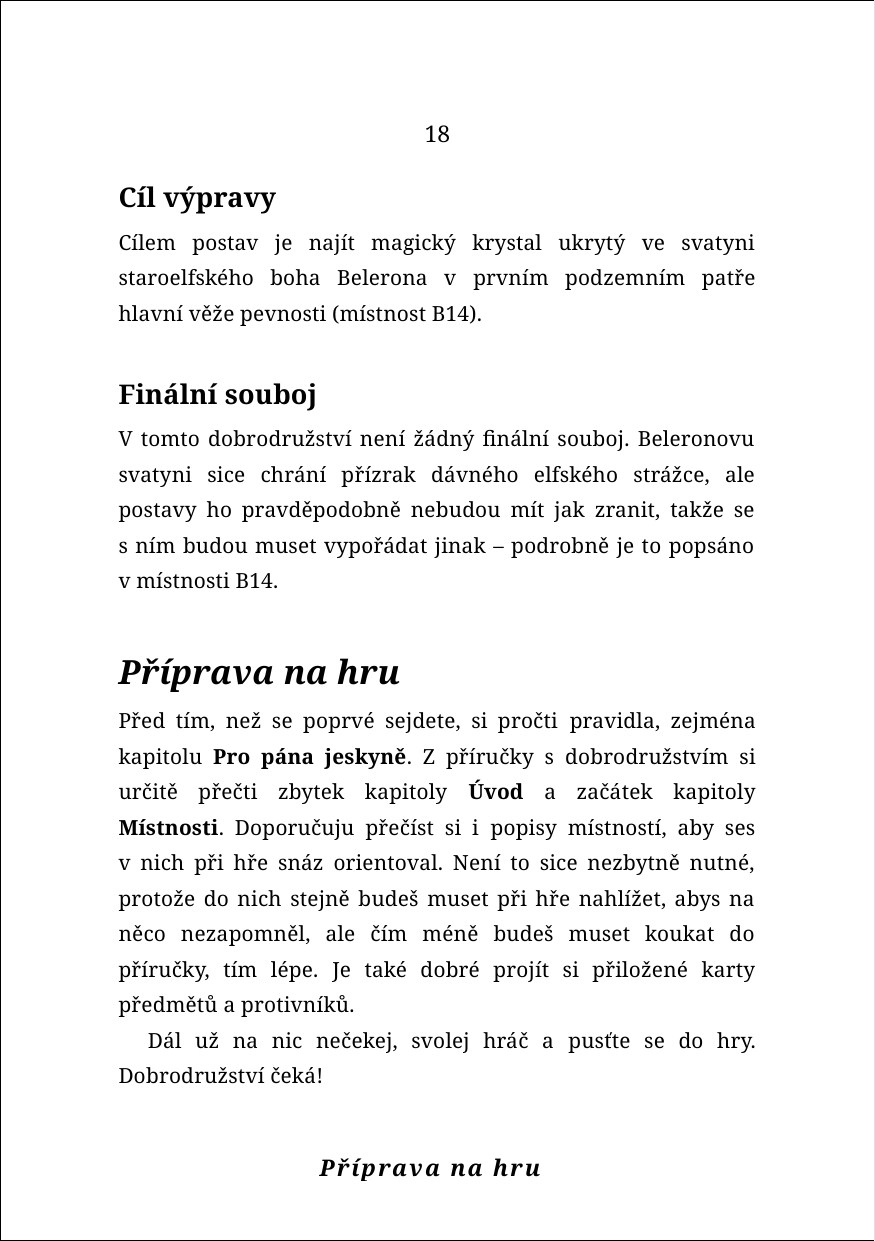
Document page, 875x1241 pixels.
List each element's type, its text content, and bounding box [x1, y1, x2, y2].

subtitle Cíl výpravy [118, 179, 756, 216]
subtitle Finální souboj [118, 376, 756, 412]
text Cílem postav je najít magický krystal ukrytý ve svatyni staroelfského boha Belerona v⁠ prvním podzemním patře hlavní věže pevnosti (místnost B14). [118, 228, 756, 327]
text V⁠ tomto dobrodružství není žádný finální souboj. Beleronovu svatyni sice chrání přízrak dávného elfského strážce, ale postavy ho pravděpodobně nebudou mít jak zranit, takže se s⁠ ním budou muset vypořádat jinak – podrobně je to popsáno v⁠ místnosti B14. [118, 424, 756, 595]
subtitle Příprava na hru [118, 649, 756, 694]
text Před tím, než se poprvé sejdete, si pročti pravidla, zejména kapitolu Pro pána jeskyně. Z⁠ příručky s⁠ dobrodružstvím si určitě přečti zbytek kapitoly Úvod a⁠ začátek kapitoly Místnosti. Doporučuju přečíst si i⁠ popisy místností, aby ses v⁠ nich při hře snáz orientoval. Není to sice nezbytně nutné, protože do nich stejně budeš muset při hře nahlížet, abys na něco nezapomněl, ale čím méně budeš muset koukat do příručky, tím lépe. Je také dobré projít si přiložené karty předmětů a⁠ protivníků. Dál už na nic nečekej, svolej hráč a⁠ pusťte se do hry. Dobrodružství čeká! [118, 706, 756, 1090]
